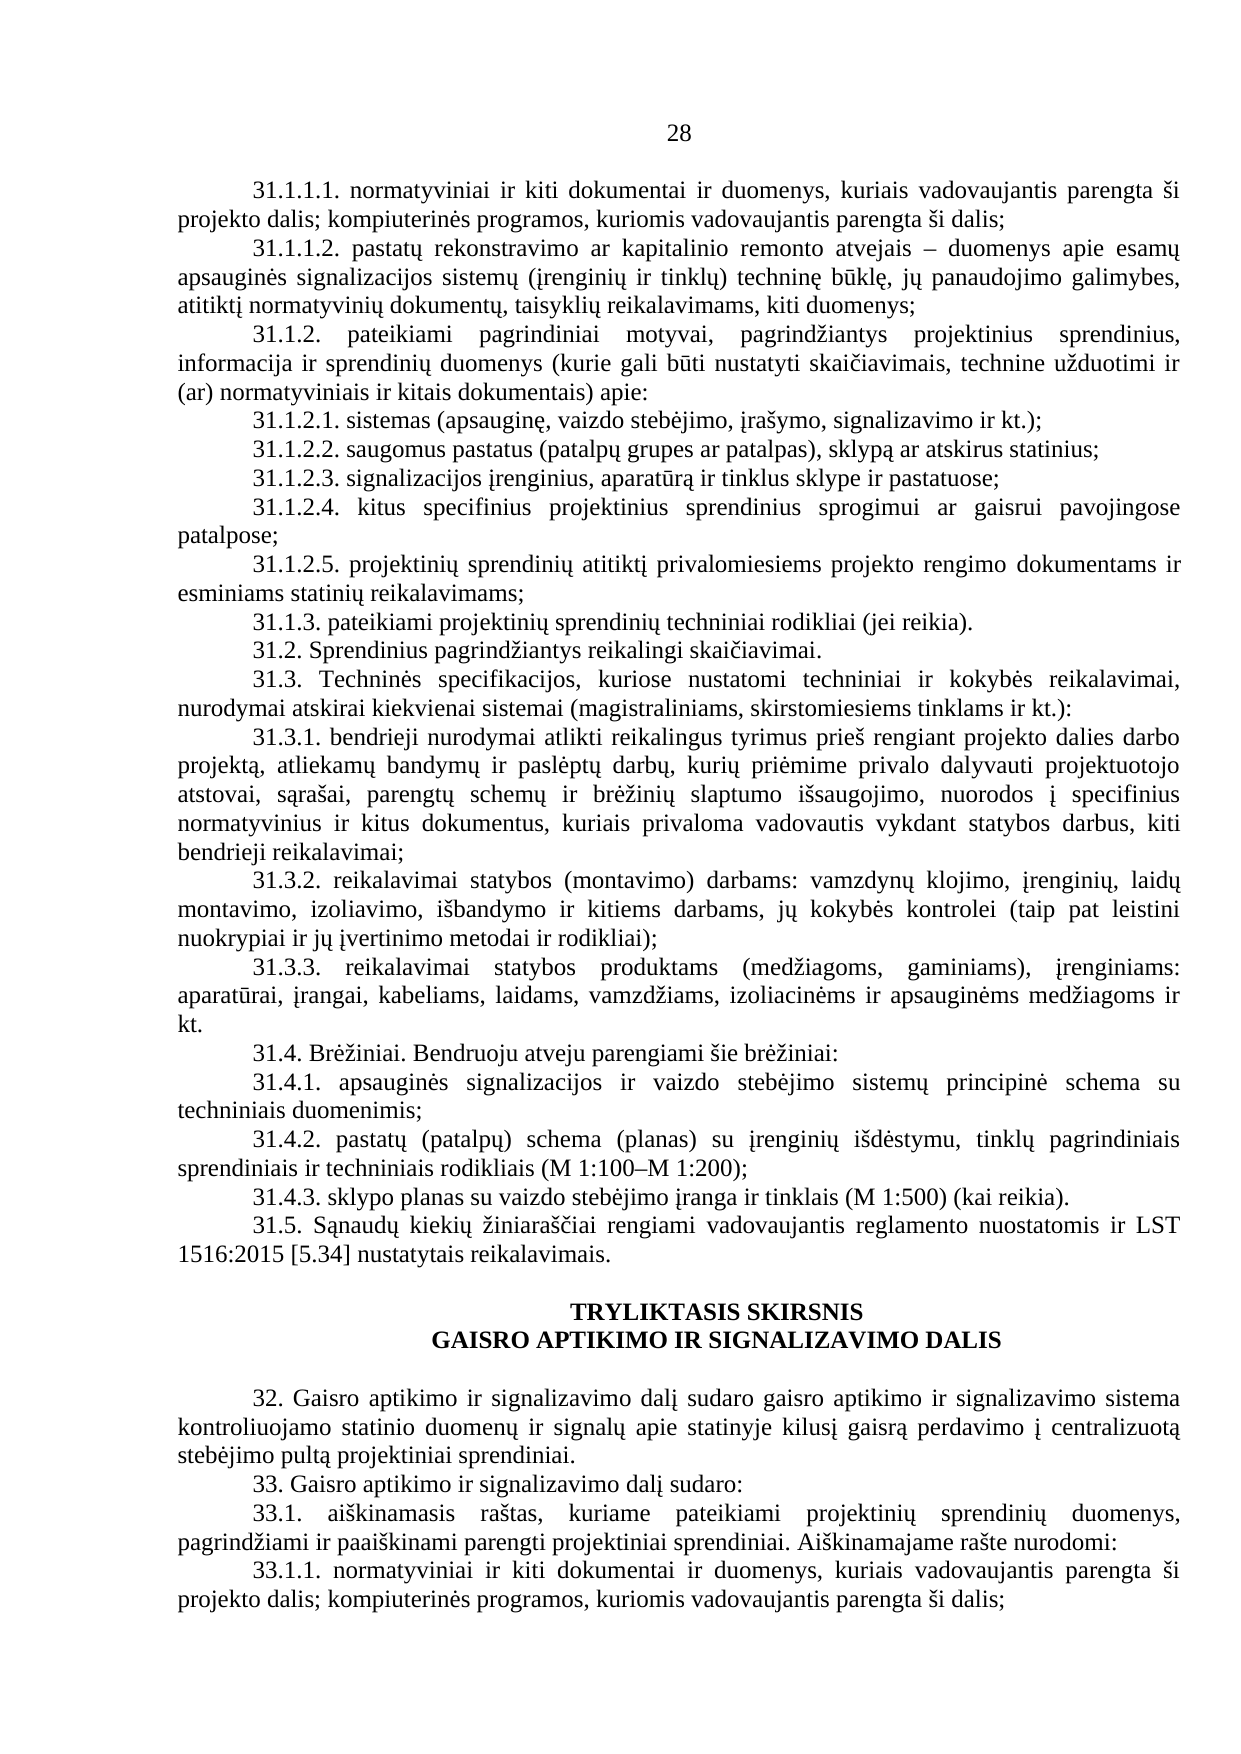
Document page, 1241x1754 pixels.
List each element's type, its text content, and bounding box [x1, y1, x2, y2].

text 31.4. Brėžiniai. Bendruoju atveju parengiami šie brėžiniai: [177, 1038, 1181, 1067]
text GAISRO APTIKIMO IR SIGNALIZAVIMO DALIS [177, 1326, 1181, 1354]
text 33.1.1. normatyviniai ir kiti dokumentai ir duomenys, kuriais vadovaujantis parengta ši projekto dalis; kompiuterinės programos, kuriomis vadovaujantis parengta ši dalis; [177, 1556, 1181, 1613]
text 31.1.2.4. kitus specifinius projektinius sprendinius sprogimui ar gaisrui pavojingose patalpose; [177, 492, 1181, 549]
text 31.1.2. pateikiami pagrindiniai motyvai, pagrindžiantys projektinius sprendinius, informacija ir sprendinių duomenys (kurie gali būti nustatyti skaičiavimais, technine užduotimi ir (ar) normatyviniais ir kitais dokumentais) apie: [177, 319, 1181, 406]
text 31.3. Techninės specifikacijos, kuriose nustatomi techniniai ir kokybės reikalavimai, nurodymai atskirai kiekvienai sistemai (magistraliniams, skirstomiesiems tinklams ir kt.): [177, 664, 1181, 722]
text 31.3.1. bendrieji nurodymai atlikti reikalingus tyrimus prieš rengiant projekto dalies darbo projektą, atliekamų bandymų ir paslėptų darbų, kurių priėmime privalo dalyvauti projektuotojo atstovai, sąrašai, parengtų schemų ir brėžinių slaptumo išsaugojimo, nuorodos į specifinius normatyvinius ir kitus dokumentus, kuriais privaloma vadovautis vykdant statybos darbus, kiti bendrieji reikalavimai; [177, 722, 1181, 866]
text 31.3.3. reikalavimai statybos produktams (medžiagoms, gaminiams), įrenginiams: aparatūrai, įrangai, kabeliams, laidams, vamzdžiams, izoliacinėms ir apsauginėms medžiagoms ir kt. [177, 952, 1181, 1038]
text 31.1.2.2. saugomus pastatus (patalpų grupes ar patalpas), sklypą ar atskirus statinius; [177, 434, 1181, 463]
text 31.1.3. pateikiami projektinių sprendinių techniniai rodikliai (jei reikia). [177, 607, 1181, 636]
text 33. Gaisro aptikimo ir signalizavimo dalį sudaro: [177, 1469, 1181, 1498]
text 31.1.1.2. pastatų rekonstravimo ar kapitalinio remonto atvejais – duomenys apie esamų apsauginės signalizacijos sistemų (įrenginių ir tinklų) techninę būklę, jų panaudojimo galimybes, atitiktį normatyvinių dokumentų, taisyklių reikalavimams, kiti duomenys; [177, 233, 1181, 319]
text TRYLIKTASIS SKIRSNIS [177, 1297, 1181, 1326]
text 31.2. Sprendinius pagrindžiantys reikalingi skaičiavimai. [177, 636, 1181, 664]
text 31.4.2. pastatų (patalpų) schema (planas) su įrenginių išdėstymu, tinklų pagrindiniais sprendiniais ir techniniais rodikliais (M 1:100–M 1:200); [177, 1124, 1181, 1182]
text 32. Gaisro aptikimo ir signalizavimo dalį sudaro gaisro aptikimo ir signalizavimo sistema kontroliuojamo statinio duomenų ir signalų apie statinyje kilusį gaisrą perdavimo į centralizuotą stebėjimo pultą projektiniai sprendiniai. [177, 1383, 1181, 1469]
text 33.1. aiškinamasis raštas, kuriame pateikiami projektinių sprendinių duomenys, pagrindžiami ir paaiškinami parengti projektiniai sprendiniai. Aiškinamajame rašte nurodomi: [177, 1498, 1181, 1556]
text 31.1.2.1. sistemas (apsauginę, vaizdo stebėjimo, įrašymo, signalizavimo ir kt.); [177, 406, 1181, 434]
text 31.4.3. sklypo planas su vaizdo stebėjimo įranga ir tinklais (M 1:500) (kai reikia). [177, 1182, 1181, 1211]
text 31.3.2. reikalavimai statybos (montavimo) darbams: vamzdynų klojimo, įrenginių, laidų montavimo, izoliavimo, išbandymo ir kitiems darbams, jų kokybės kontrolei (taip pat leistini nuokrypiai ir jų įvertinimo metodai ir rodikliai); [177, 866, 1181, 952]
text 31.1.1.1. normatyviniai ir kiti dokumentai ir duomenys, kuriais vadovaujantis parengta ši projekto dalis; kompiuterinės programos, kuriomis vadovaujantis parengta ši dalis; [177, 176, 1181, 233]
text 31.1.2.5. projektinių sprendinių atitiktį privalomiesiems projekto rengimo dokumentams ir esminiams statinių reikalavimams; [177, 549, 1181, 607]
text 31.1.2.3. signalizacijos įrenginius, aparatūrą ir tinklus sklype ir pastatuose; [177, 463, 1181, 492]
text 31.5. Sąnaudų kiekių žiniaraščiai rengiami vadovaujantis reglamento nuostatomis ir LST 1516:2015 [5.34] nustatytais reikalavimais. [177, 1211, 1181, 1268]
text 31.4.1. apsauginės signalizacijos ir vaizdo stebėjimo sistemų principinė schema su techniniais duomenimis; [177, 1067, 1181, 1124]
